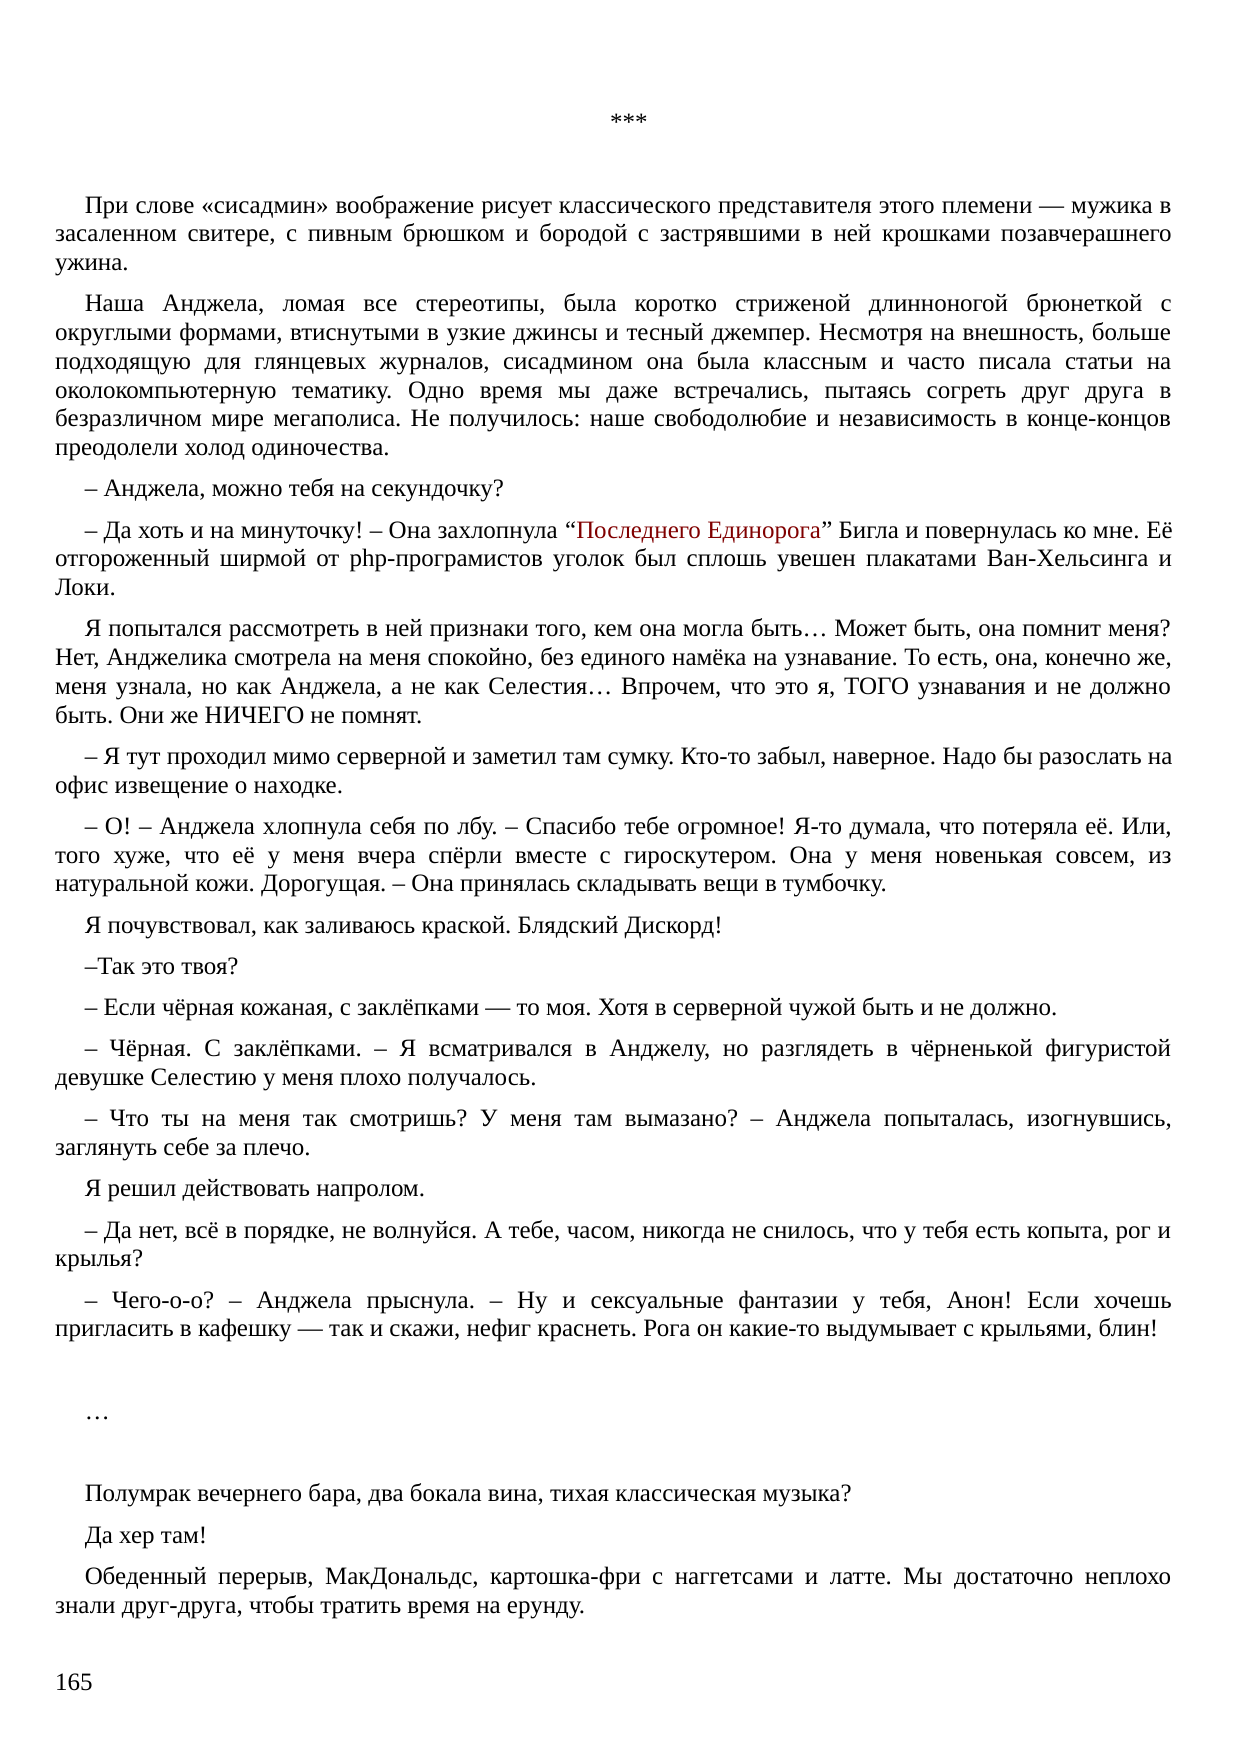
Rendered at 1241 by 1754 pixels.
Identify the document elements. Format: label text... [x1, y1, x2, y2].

text – Да нет, всё в порядке, не волнуйся. А тебе, часом, никогда не снилось, что у тебя есть копыта, рог и крылья? [55, 1215, 1173, 1272]
text Да хер там! [55, 1520, 1173, 1548]
text Обеденный перерыв, МакДональдс, картошка-фри с наггетсами и латте. Мы достаточно неплохо знали друг-друга, чтобы тратить время на ерунду. [55, 1561, 1173, 1618]
text Наша Анджела, ломая все стереотипы, была коротко стриженой длинноногой брюнеткой с округлыми формами, втиснутыми в узкие джинсы и тесный джемпер. Несмотря на внешность, больше подходящую для глянцевых журналов, сисадмином она была классным и часто писала статьи на околокомпьютерную тематику. Одно время мы даже встречались, пытаясь согреть друг друга в безразличном мире мегаполиса. Не получилось: наше свободолюбие и независимость в конце-концов преодолели холод одиночества. [55, 288, 1173, 461]
text – Я тут проходил мимо серверной и заметил там сумку. Кто-то забыл, наверное. Надо бы разослать на офис извещение о находке. [55, 741, 1173, 798]
text Я почувствовал, как заливаюсь краской. Блядский Дискорд! [55, 910, 1173, 938]
text Я попытался рассмотреть в ней признаки того, кем она могла быть… Может быть, она помнит меня? Нет, Анджелика смотрела на меня спокойно, без единого намёка на узнавание. То есть, она, конечно же, меня узнала, но как Анджела, а не как Селестия… Впрочем, что это я, ТОГО узнавания и не должно быть. Они же НИЧЕГО не помнят. [55, 613, 1173, 728]
text – Чего-о-о? – Анджела прыснула. – Ну и сексуальные фантазии у тебя, Анон! Если хочешь пригласить в кафешку — так и скажи, нефиг краснеть. Рога он какие-то выдумывает с крыльями, блин! [55, 1285, 1173, 1342]
text – Да хоть и на минуточку! – Она захлопнула “Последнего Единорога” Бигла и повернулась ко мне. Её отгороженный ширмой от php-програмистов уголок был сплошь увешен плакатами Ван-Хельсинга и Локи. [55, 515, 1173, 601]
text Полумрак вечернего бара, два бокала вина, тихая классическая музыка? [55, 1478, 1173, 1507]
text – Анджела, можно тебя на секундочку? [55, 473, 1173, 502]
text – О! – Анджела хлопнула себя по лбу. – Спасибо тебе огромное! Я-то думала, что потеряла её. Или, того хуже, что её у меня вчера спёрли вместе с гироскутером. Она у меня новенькая совсем, из натуральной кожи. Дорогущая. – Она принялась складывать вещи в тумбочку. [55, 811, 1173, 897]
text –Так это твоя? [55, 951, 1173, 980]
text При слове «сисадмин» воображение рисует классического представителя этого племени — мужика в засаленном свитере, с пивным брюшком и бородой с застрявшими в ней крошками позавчерашнего ужина. [55, 190, 1173, 276]
text – Чёрная. С заклёпками. – Я всматривался в Анджелу, но разглядеть в чёрненькой фигуристой девушке Селестию у меня плохо получалось. [55, 1033, 1173, 1091]
text – Что ты на меня так смотришь? У меня там вымазано? – Анджела попыталась, изогнувшись, заглянуть себе за плечо. [55, 1103, 1173, 1161]
text – Если чёрная кожаная, с заклёпками — то моя. Хотя в серверной чужой быть и не должно. [55, 992, 1173, 1021]
text … [55, 1396, 1173, 1425]
text *** [55, 107, 1173, 136]
text Я решил действовать напролом. [55, 1173, 1173, 1202]
